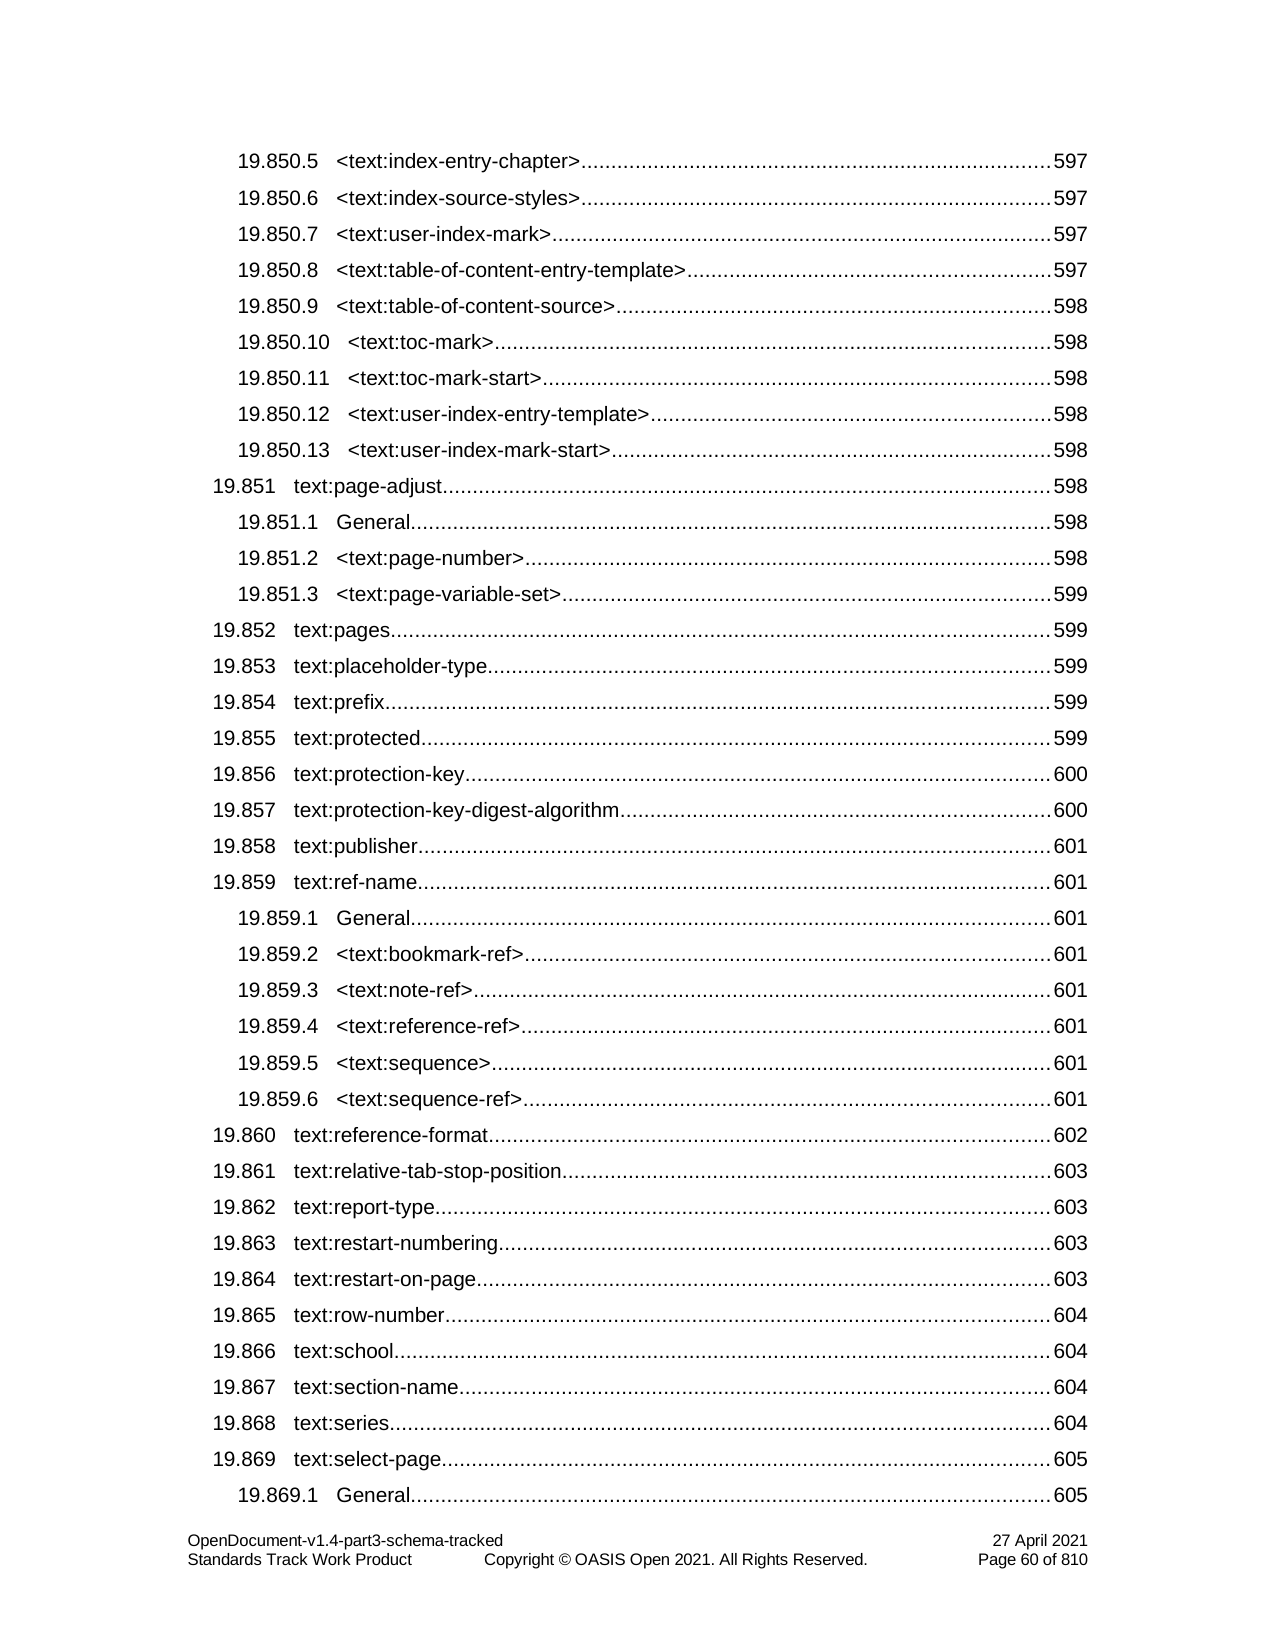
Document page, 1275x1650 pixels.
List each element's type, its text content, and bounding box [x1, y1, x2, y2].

text 19.857 text:protection-key-digest-algorithm 600 [212, 799, 1088, 822]
text 19.851 text:page-adjust 598 [212, 474, 1088, 498]
text 19.850.12 <text:user-index-entry-template> 598 [237, 402, 1088, 426]
text 19.860 text:reference-format 602 [212, 1123, 1088, 1147]
text 19.850.5 <text:index-entry-chapter> 597 [237, 150, 1088, 173]
text 19.850.11 <text:toc-mark-start> 598 [237, 366, 1088, 390]
text 19.850.10 <text:toc-mark> 598 [237, 330, 1088, 354]
text 19.859.4 <text:reference-ref> 601 [237, 1015, 1088, 1038]
text 19.859.1 General 601 [237, 907, 1088, 930]
text 19.869.1 General 605 [237, 1483, 1088, 1507]
text 19.850.8 <text:table-of-content-entry-template> 597 [237, 258, 1088, 282]
text 19.850.13 <text:user-index-mark-start> 598 [237, 438, 1088, 462]
text 19.850.7 <text:user-index-mark> 597 [237, 222, 1088, 246]
text 19.855 text:protected 599 [212, 727, 1088, 750]
text 19.851.3 <text:page-variable-set> 599 [237, 582, 1088, 606]
text 19.859.2 <text:bookmark-ref> 601 [237, 943, 1088, 966]
text 19.851.1 General 598 [237, 510, 1088, 534]
text 19.866 text:school 604 [212, 1339, 1088, 1363]
text 19.859.5 <text:sequence> 601 [237, 1051, 1088, 1074]
text 19.853 text:placeholder-type 599 [212, 654, 1088, 678]
text 19.864 text:restart-on-page 603 [212, 1267, 1088, 1291]
text 19.852 text:pages 599 [212, 618, 1088, 642]
text 19.850.6 <text:index-source-styles> 597 [237, 186, 1088, 209]
text 19.858 text:publisher 601 [212, 835, 1088, 858]
text 19.859 text:ref-name 601 [212, 871, 1088, 894]
text 19.865 text:row-number 604 [212, 1303, 1088, 1327]
text 19.859.6 <text:sequence-ref> 601 [237, 1087, 1088, 1111]
text 19.856 text:protection-key 600 [212, 763, 1088, 786]
text 19.868 text:series 604 [212, 1411, 1088, 1435]
text 19.869 text:select-page 605 [212, 1447, 1088, 1471]
text 19.862 text:report-type 603 [212, 1195, 1088, 1219]
text 19.851.2 <text:page-number> 598 [237, 546, 1088, 570]
text 19.850.9 <text:table-of-content-source> 598 [237, 294, 1088, 318]
text 19.859.3 <text:note-ref> 601 [237, 979, 1088, 1002]
text 19.863 text:restart-numbering 603 [212, 1231, 1088, 1255]
text 19.867 text:section-name 604 [212, 1375, 1088, 1399]
text 19.861 text:relative-tab-stop-position 603 [212, 1159, 1088, 1183]
text 19.854 text:prefix 599 [212, 691, 1088, 714]
